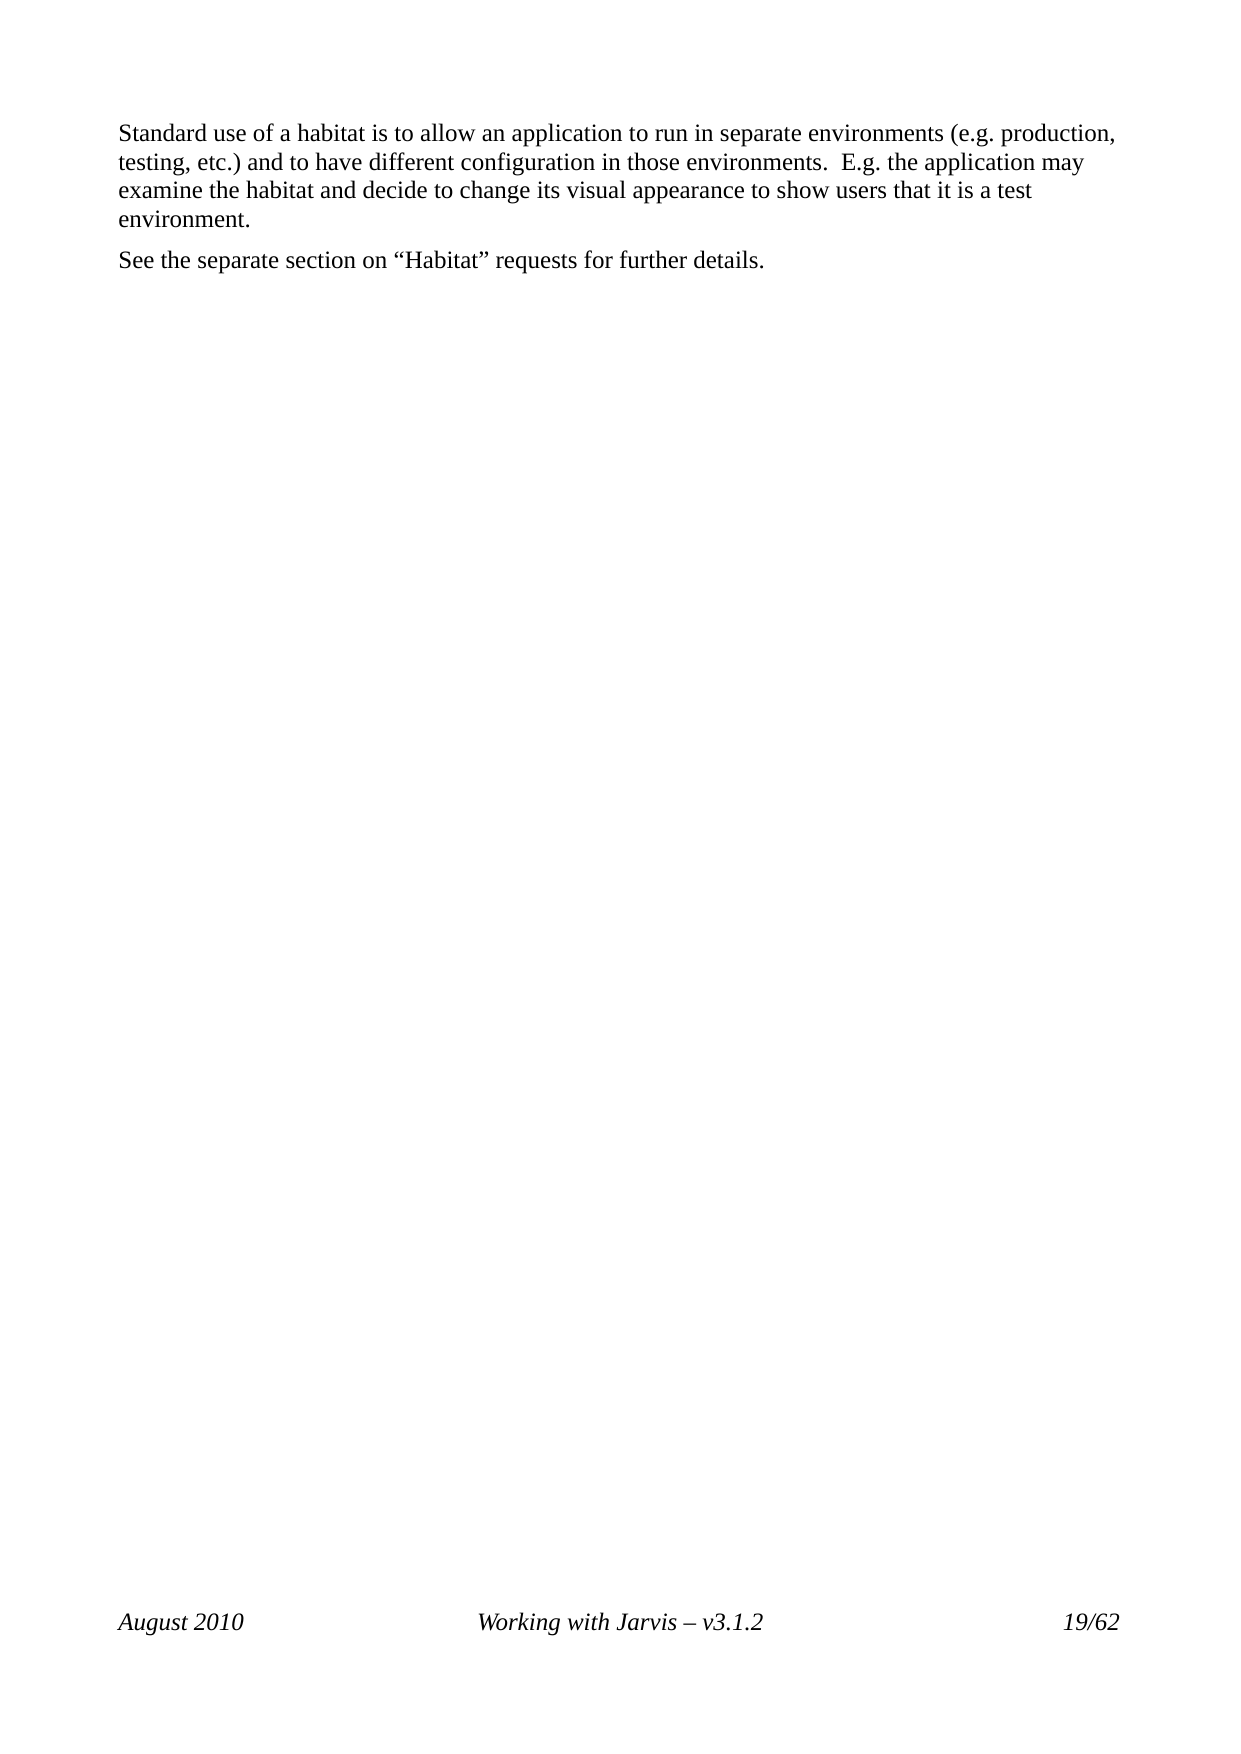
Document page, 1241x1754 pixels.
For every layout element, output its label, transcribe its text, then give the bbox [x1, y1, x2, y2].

text See the separate section on “Habitat” requests for further details. [118, 246, 1122, 274]
text Standard use of a habitat is to allow an application to run in separate environments (e.g. production, testing, etc.) and to have different configuration in those environments. E.g. the application may examine the habitat and decide to change its visual appearance to show users that it is a test environment. [118, 118, 1122, 233]
